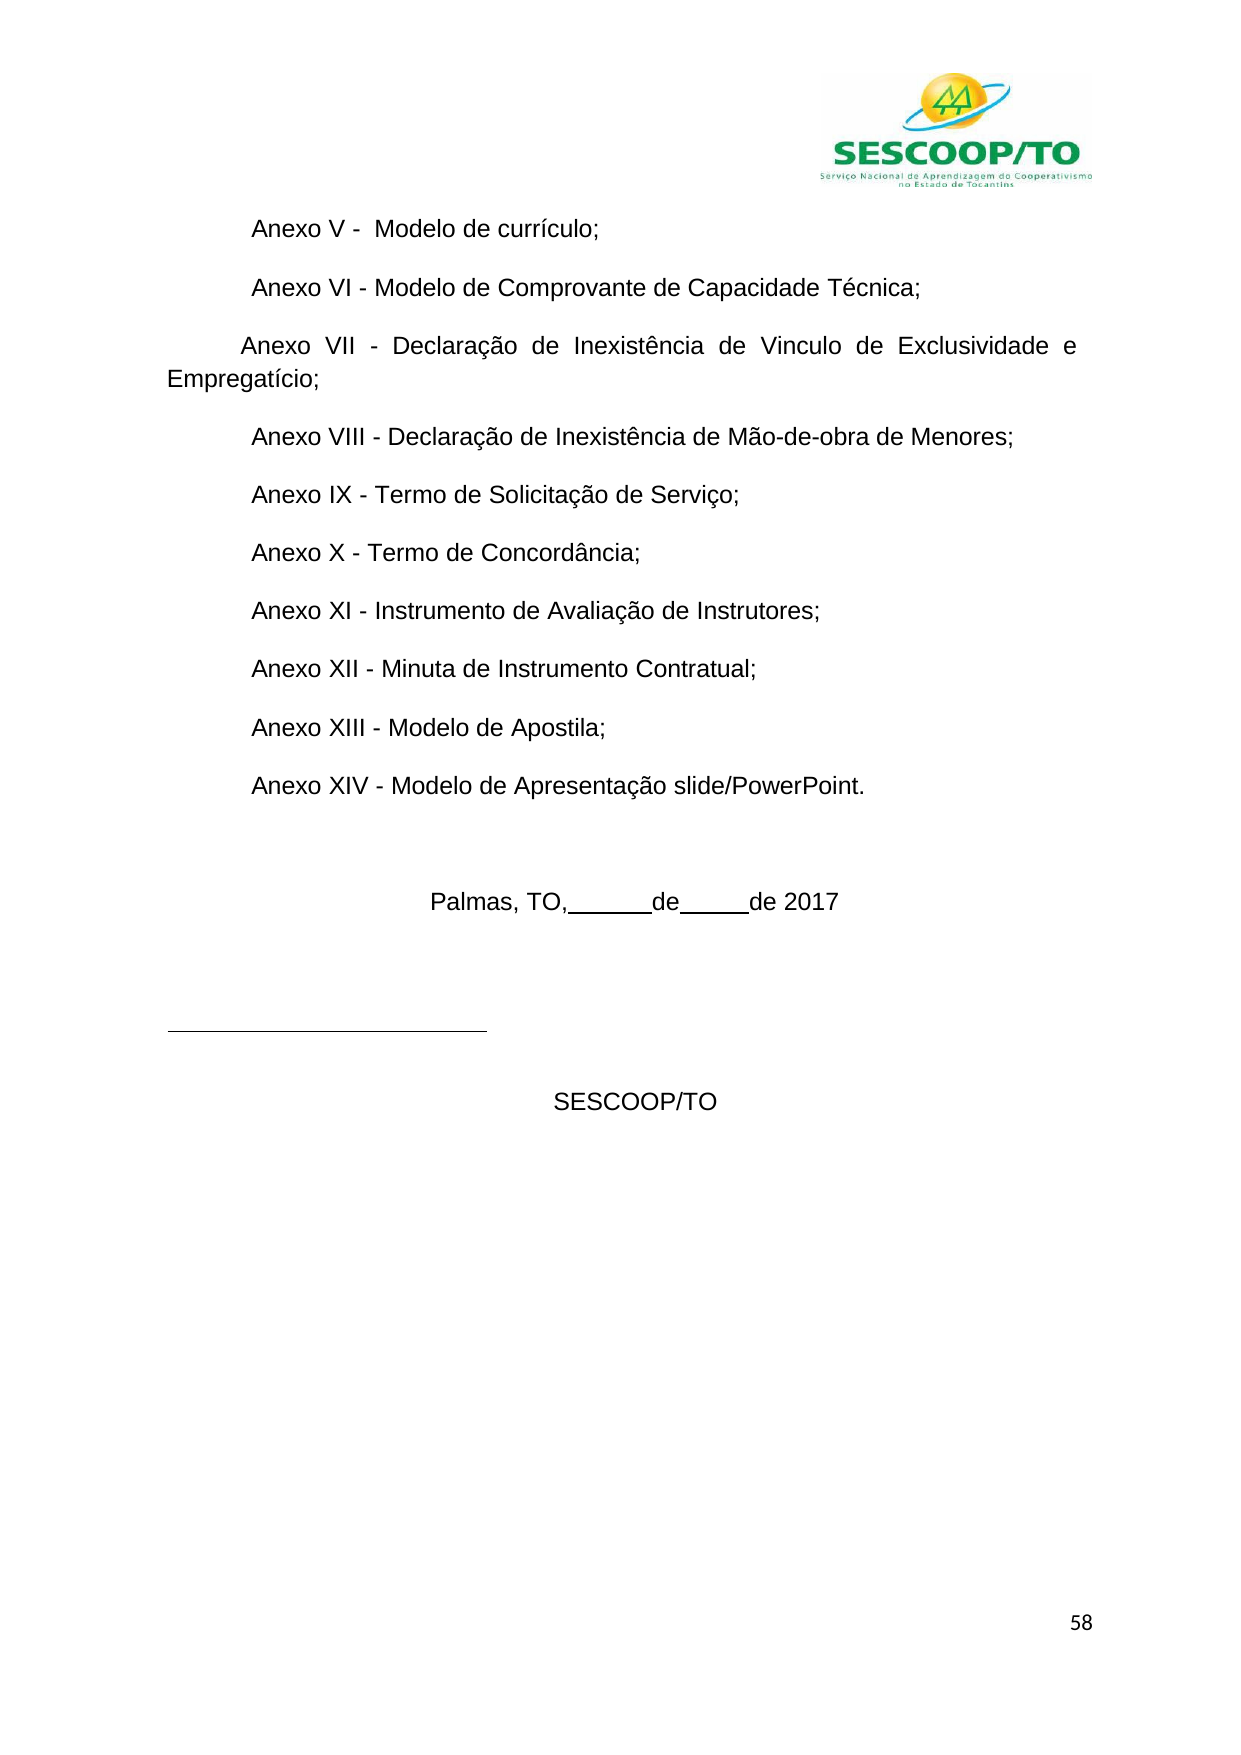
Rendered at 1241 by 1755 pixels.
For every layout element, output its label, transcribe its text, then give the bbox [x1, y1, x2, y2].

text SESCOOP/TO [246, 1087, 1024, 1116]
text Anexo X - Termo de Concordância; [251, 538, 1105, 567]
text Anexo V - Modelo de currículo; [251, 215, 1105, 243]
text Anexo XIV - Modelo de Apresentação slide/PowerPoint. [251, 771, 1105, 800]
text Anexo XI - Instrumento de Avaliação de Instrutores; Anexo XII - Minuta de Instrumento Contratual; Anexo XIII - Modelo de Apostila; [251, 596, 824, 741]
text Anexo VII - Declaração de Inexistência de Vinculo de Exclusividade e Empregatício; [167, 331, 1092, 392]
text Palmas, TO, de de 2017 [430, 887, 1105, 916]
text Anexo VI - Modelo de Comprovante de Capacidade Técnica; [251, 273, 1105, 302]
text Anexo VIII - Declaração de Inexistência de Mão-de-obra de Menores; Anexo IX - Termo de Solicitação de Serviço; [251, 422, 1082, 508]
